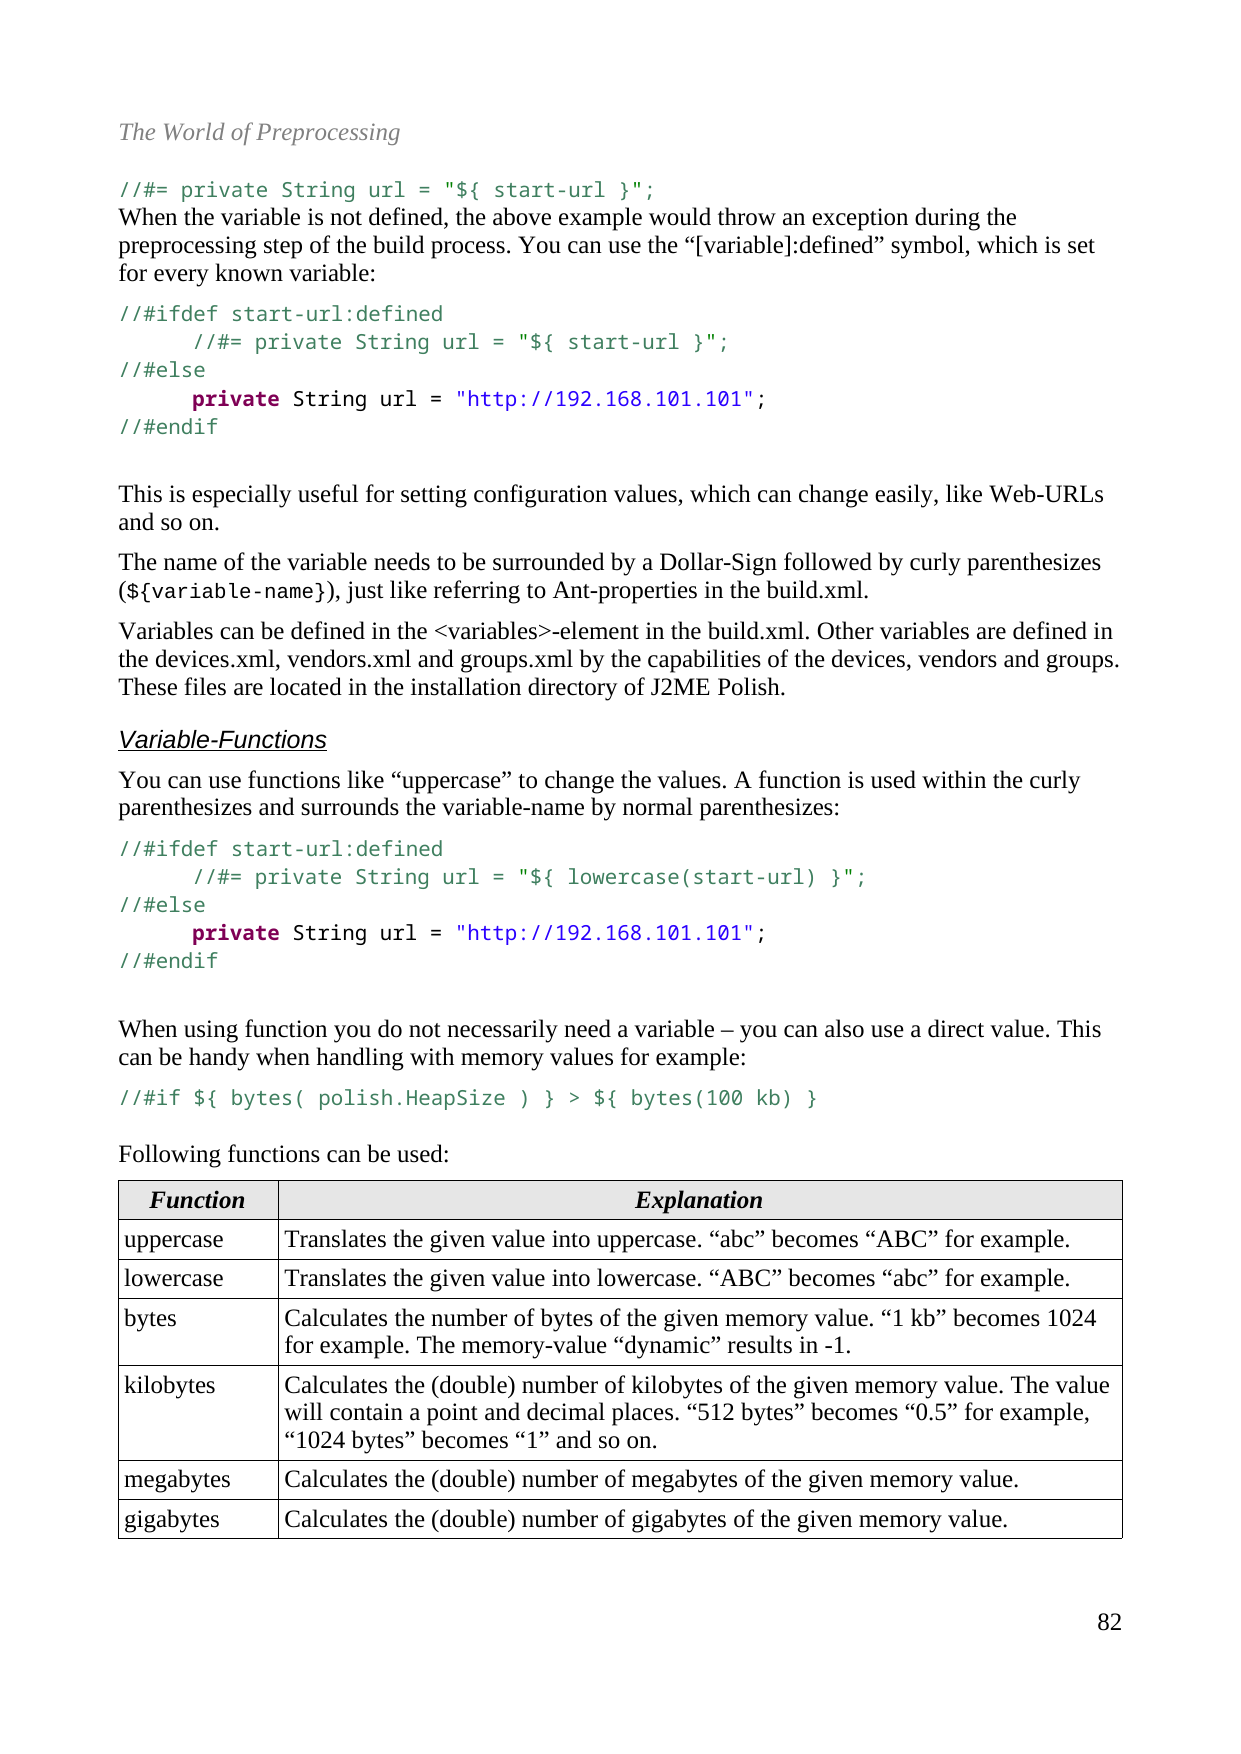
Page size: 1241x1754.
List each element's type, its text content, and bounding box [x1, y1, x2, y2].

text //#= private String url = "${ start-url }"; [118, 175, 1122, 203]
text //#ifdef start-url:defined [118, 834, 1122, 862]
table_cell Calculates the number of bytes of the given memory value. “1 kb” becomes 1024 for example. The memory-value “dynamic” results in -1. [279, 1299, 1122, 1365]
table_cell megabytes [119, 1461, 278, 1499]
text Following functions can be used: [118, 1140, 1122, 1168]
text private String url = "http://192.168.101.101"; [118, 918, 1122, 947]
table_cell uppercase [119, 1220, 278, 1259]
text //#else [118, 356, 1122, 384]
table_cell Translates the given value into lowercase. “ABC” becomes “abc” for example. [279, 1260, 1122, 1298]
table_cell lowercase [119, 1260, 278, 1298]
text You can use functions like “uppercase” to change the values. A function is used within the curly parenthesizes and surrounds the variable-name by normal parenthesizes: [118, 766, 1122, 821]
table_header Function [119, 1181, 278, 1219]
text //#= private String url = "${ lowercase(start-url) }"; [118, 862, 1122, 890]
text The name of the variable needs to be surrounded by a Dollar-Sign followed by curly parenthesizes (${variable-name}), just like referring to Ant-properties in the build.xml. [118, 548, 1122, 605]
table_header Explanation [279, 1181, 1122, 1219]
table_cell Calculates the (double) number of gigabytes of the given memory value. [279, 1500, 1122, 1538]
text //#ifdef start-url:defined [118, 299, 1122, 327]
table_cell Calculates the (double) number of kilobytes of the given memory value. The value will contain a point and decimal places. “512 bytes” becomes “0.5” for example, “1024 bytes” becomes “1” and so on. [279, 1366, 1122, 1460]
text //#endif [118, 947, 1122, 975]
table_cell bytes [119, 1299, 278, 1365]
subtitle Variable-Functions [118, 725, 1122, 753]
text Variables can be defined in the <variables>-element in the build.xml. Other variables are defined in the devices.xml, vendors.xml and groups.xml by the capabilities of the devices, vendors and groups. These files are located in the installation directory of J2ME Polish. [118, 617, 1122, 700]
text //#endif [118, 412, 1122, 440]
table_cell gigabytes [119, 1500, 278, 1538]
table_cell kilobytes [119, 1366, 278, 1460]
text //#if ${ bytes( polish.HeapSize ) } > ${ bytes(100 kb) } [118, 1083, 1122, 1112]
table_cell Calculates the (double) number of megabytes of the given memory value. [279, 1461, 1122, 1499]
text //#= private String url = "${ start-url }"; [118, 327, 1122, 356]
text This is especially useful for setting configuration values, which can change easily, like Web-URLs and so on. [118, 481, 1122, 536]
text private String url = "http://192.168.101.101"; [118, 384, 1122, 412]
table_cell Translates the given value into uppercase. “abc” becomes “ABC” for example. [279, 1220, 1122, 1259]
text When the variable is not defined, the above example would throw an exception during the preprocessing step of the build process. You can use the “[variable]:defined” symbol, which is set for every known variable: [118, 203, 1122, 287]
text //#else [118, 890, 1122, 918]
text When using function you do not necessarily need a variable – you can also use a direct value. This can be handy when handling with memory values for example: [118, 1016, 1122, 1071]
